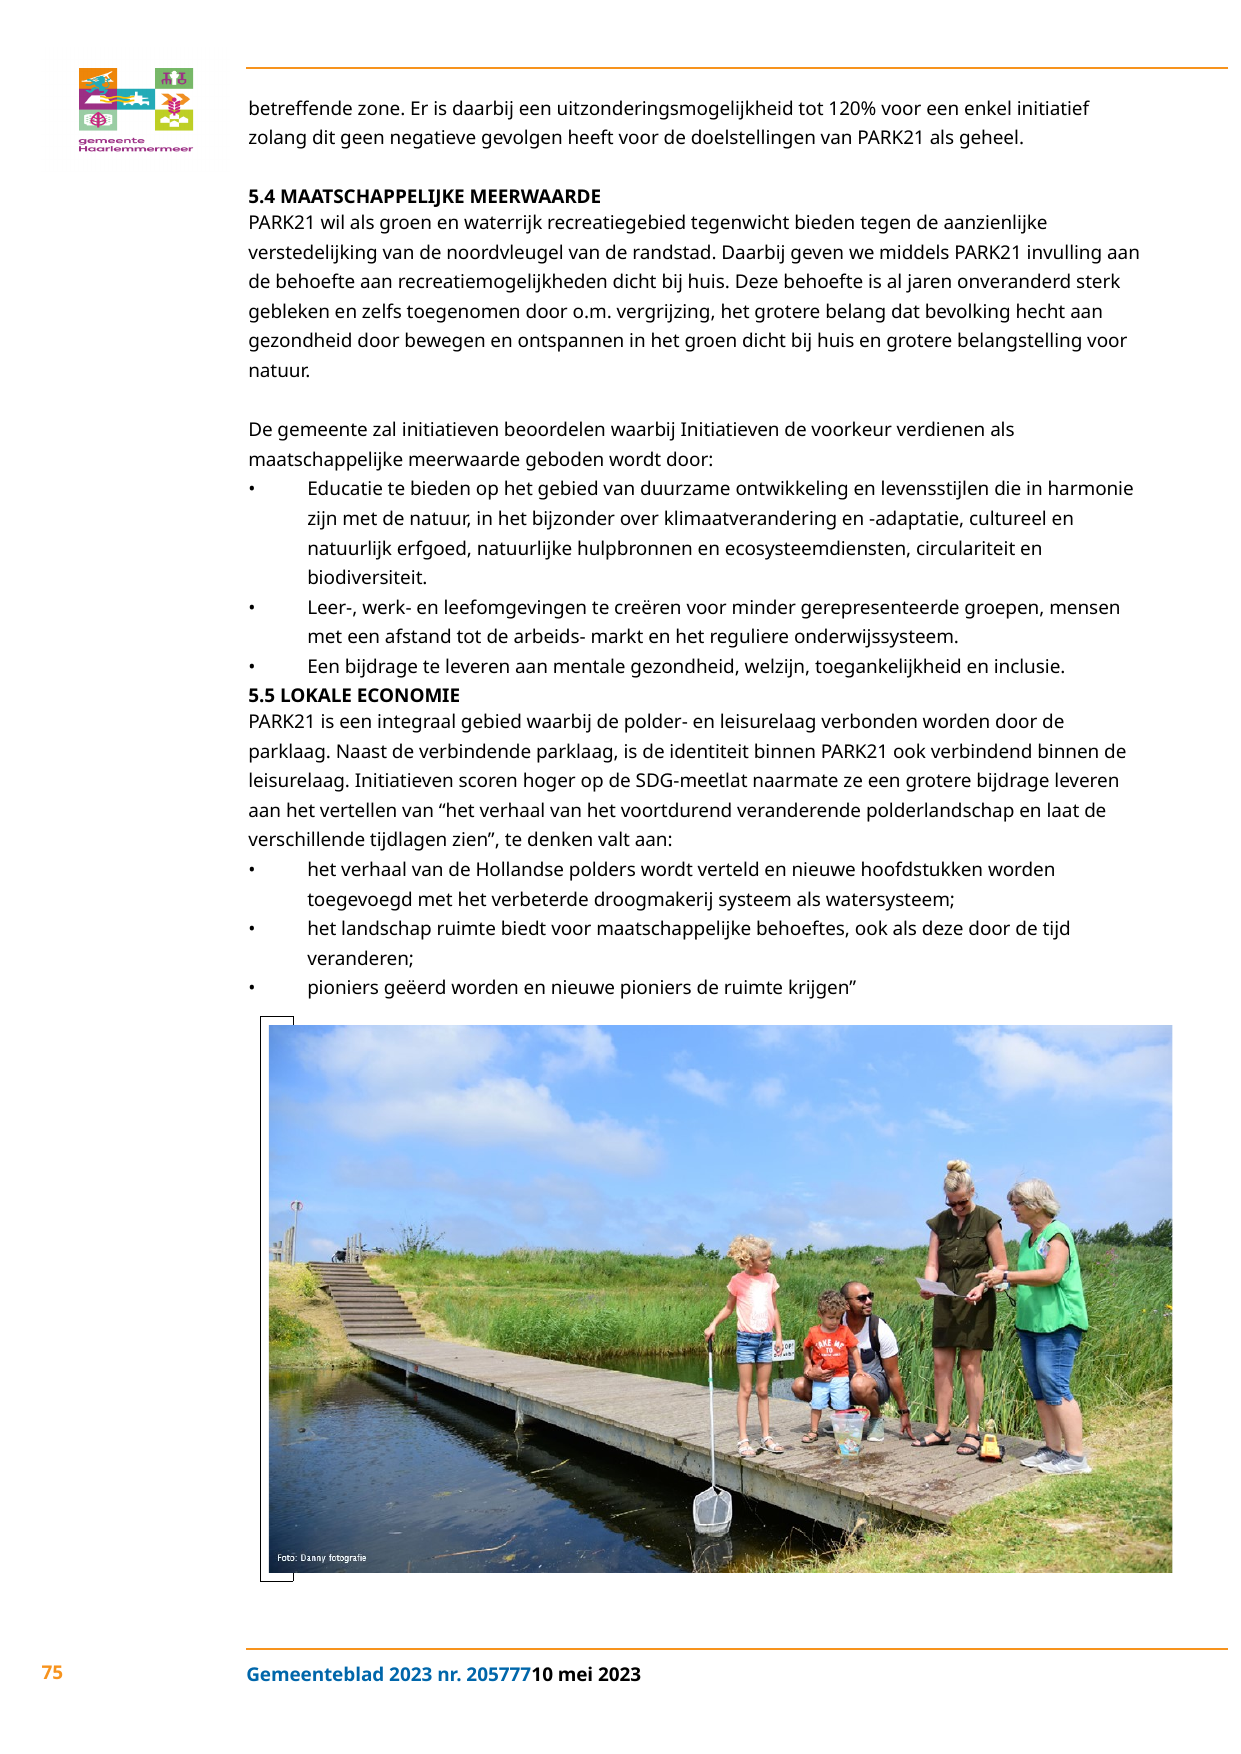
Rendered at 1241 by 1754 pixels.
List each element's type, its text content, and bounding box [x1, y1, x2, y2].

text PARK21 is een integraal gebied waarbij de polder- en leisurelaag verbonden worden door de parklaag. Naast de verbindende parklaag, is de identiteit binnen PARK21 ook verbindend binnen de leisurelaag. Initiatieven scoren hoger op de SDG-meetlat naarmate ze een grotere bijdrage leveren aan het vertellen van “het verhaal van het voortdurend veranderende polderlandschap en laat de verschillende tijdlagen zien”, te denken valt aan: [248, 708, 1152, 852]
text De gemeente zal initiatieven beoordelen waarbij Initiatieven de voorkeur verdienen als maatschappelijke meerwaarde geboden wordt door: [248, 416, 1152, 472]
text 5.5 LOKALE ECONOMIE [248, 683, 1152, 708]
text betreffende zone. Er is daarbij een uitzonderingsmogelijkheid tot 120% voor een enkel initiatief zolang dit geen negatieve gevolgen heeft voor de doelstellingen van PARK21 als geheel. [248, 95, 1152, 150]
list Een bijdrage te leveren aan mentale gezondheid, welzijn, toegankelijkheid en inclusie. [248, 653, 1152, 679]
list het verhaal van de Hollandse polders wordt verteld en nieuwe hoofdstukken worden toegevoegd met het verbeterde droogmakerij systeem als watersysteem; [248, 856, 1152, 912]
text PARK21 wil als groen en waterrijk recreatiegebied tegenwicht bieden tegen de aanzienlijke verstedelijking van de noordvleugel van de randstad. Daarbij geven we middels PARK21 invulling aan de behoefte aan recreatiemogelijkheden dicht bij huis. Deze behoefte is al jaren onveranderd sterk gebleken en zelfs toegenomen door o.m. vergrijzing, het grotere belang dat bevolking hecht aan gezondheid door bewegen en ontspannen in het groen dicht bij huis en grotere belangstelling voor natuur. [248, 209, 1152, 383]
picture [268, 1025, 1173, 1573]
text 5.4 MAATSCHAPPELIJKE MEERWAARDE [248, 183, 1152, 209]
list Leer-, werk- en leefomgevingen te creëren voor minder gerepresenteerde groepen, mensen met een afstand tot de arbeids- markt en het reguliere onderwijssysteem. [248, 594, 1152, 649]
list het landschap ruimte biedt voor maatschappelijke behoeftes, ook als deze door de tijd veranderen; [248, 915, 1152, 971]
picture [41, 47, 231, 172]
list Educatie te bieden op het gebied van duurzame ontwikkeling en levensstijlen die in harmonie zijn met de natuur, in het bijzonder over klimaatverandering en -adaptatie, cultureel en natuurlijk erfgoed, natuurlijke hulpbronnen en ecosysteemdiensten, circulariteit en biodiversiteit. [248, 476, 1152, 590]
list pioniers geëerd worden en nieuwe pioniers de ruimte krijgen” [248, 974, 1152, 1000]
